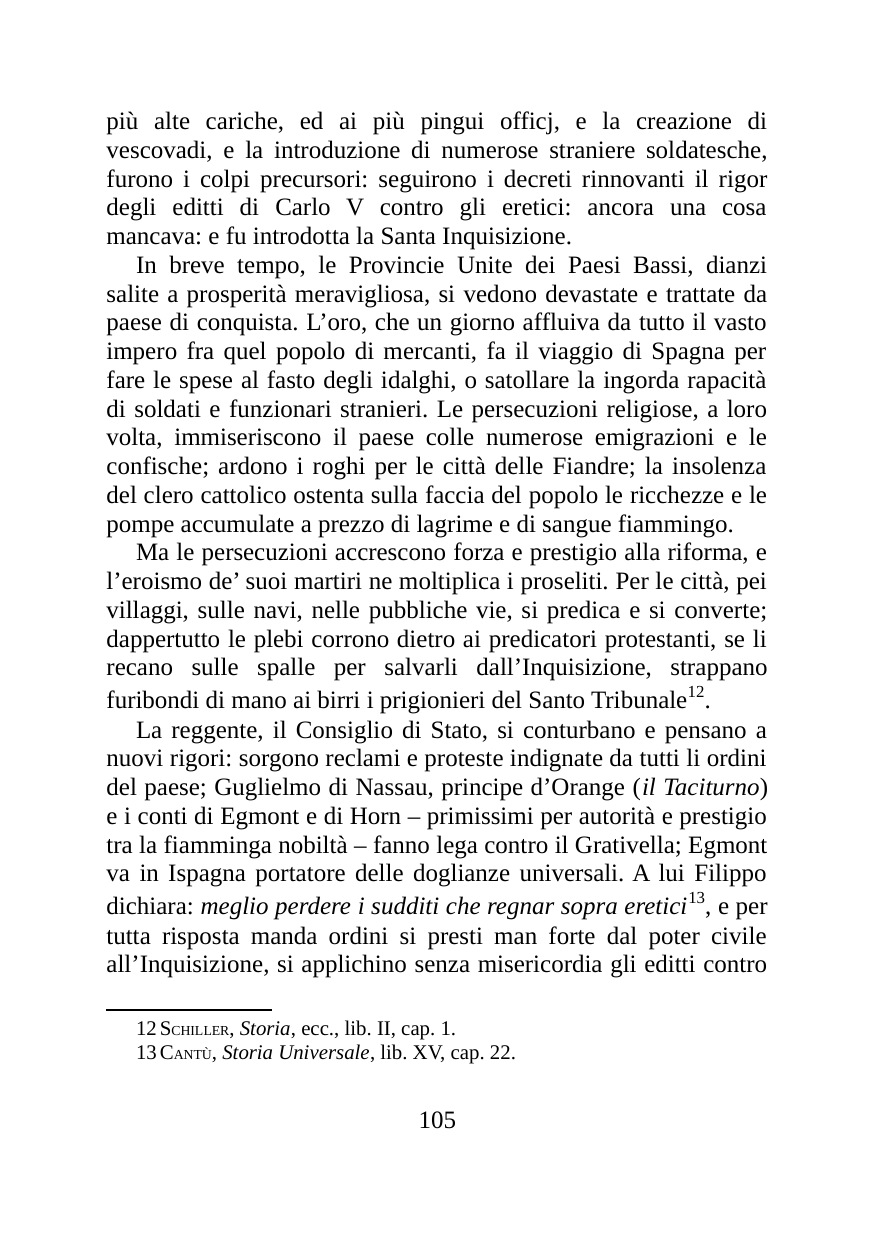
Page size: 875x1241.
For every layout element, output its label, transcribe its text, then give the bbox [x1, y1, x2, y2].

text La reggente, il Consiglio di Stato, si conturbano e pensano a nuovi rigori: sorgono reclami e proteste indignate da tutti li ordini del paese; Guglielmo di Nassau, principe d’Orange (il Taciturno) e i conti di Egmont e di Horn – primissimi per autorità e prestigio tra la fiamminga nobiltà – fanno lega contro il Grativella; Egmont va in Ispagna portatore delle doglianze universali. A lui Filippo dichiara: meglio perdere i sudditi che regnar sopra eretici, e per tutta risposta manda ordini si presti man forte dal poter civile all’Inquisizione, si applichino senza misericordia gli editti contro [106, 715, 768, 978]
text più alte cariche, ed ai più pingui officj, e la creazione di vescovadi, e la introduzione di numerose straniere soldatesche, furono i colpi precursori: seguirono i decreti rinnovanti il rigor degli editti di Carlo V contro gli eretici: ancora una cosa mancava: e fu introdotta la Santa Inquisizione. [106, 106, 768, 250]
text Schiller, Storia, ecc., lib. II, cap. 1. [106, 1016, 768, 1040]
text In breve tempo, le Provincie Unite dei Paesi Bassi, dianzi salite a prosperità meravigliosa, si vedono devastate e trattate da paese di conquista. L’oro, che un giorno affluiva da tutto il vasto impero fra quel popolo di mercanti, fa il viaggio di Spagna per fare le spese al fasto degli idalghi, o satollare la ingorda rapacità di soldati e funzionari stranieri. Le persecuzioni religiose, a loro volta, immiseriscono il paese colle numerose emigrazioni e le confische; ardono i roghi per le città delle Fiandre; la insolenza del clero cattolico ostenta sulla faccia del popolo le ricchezze e le pompe accumulate a prezzo di lagrime e di sangue fiammingo. [106, 250, 768, 537]
text Ma le persecuzioni accrescono forza e prestigio alla riforma, e l’eroismo de’ suoi martiri ne moltiplica i proseliti. Per le città, pei villaggi, sulle navi, nelle pubbliche vie, si predica e si converte; dappertutto le plebi corrono dietro ai predicatori protestanti, se li recano sulle spalle per salvarli dall’Inquisizione, strappano furibondi di mano ai birri i prigionieri del Santo Tribunale. [106, 537, 768, 715]
text Cantù, Storia Universale, lib. XV, cap. 22. [106, 1040, 768, 1064]
